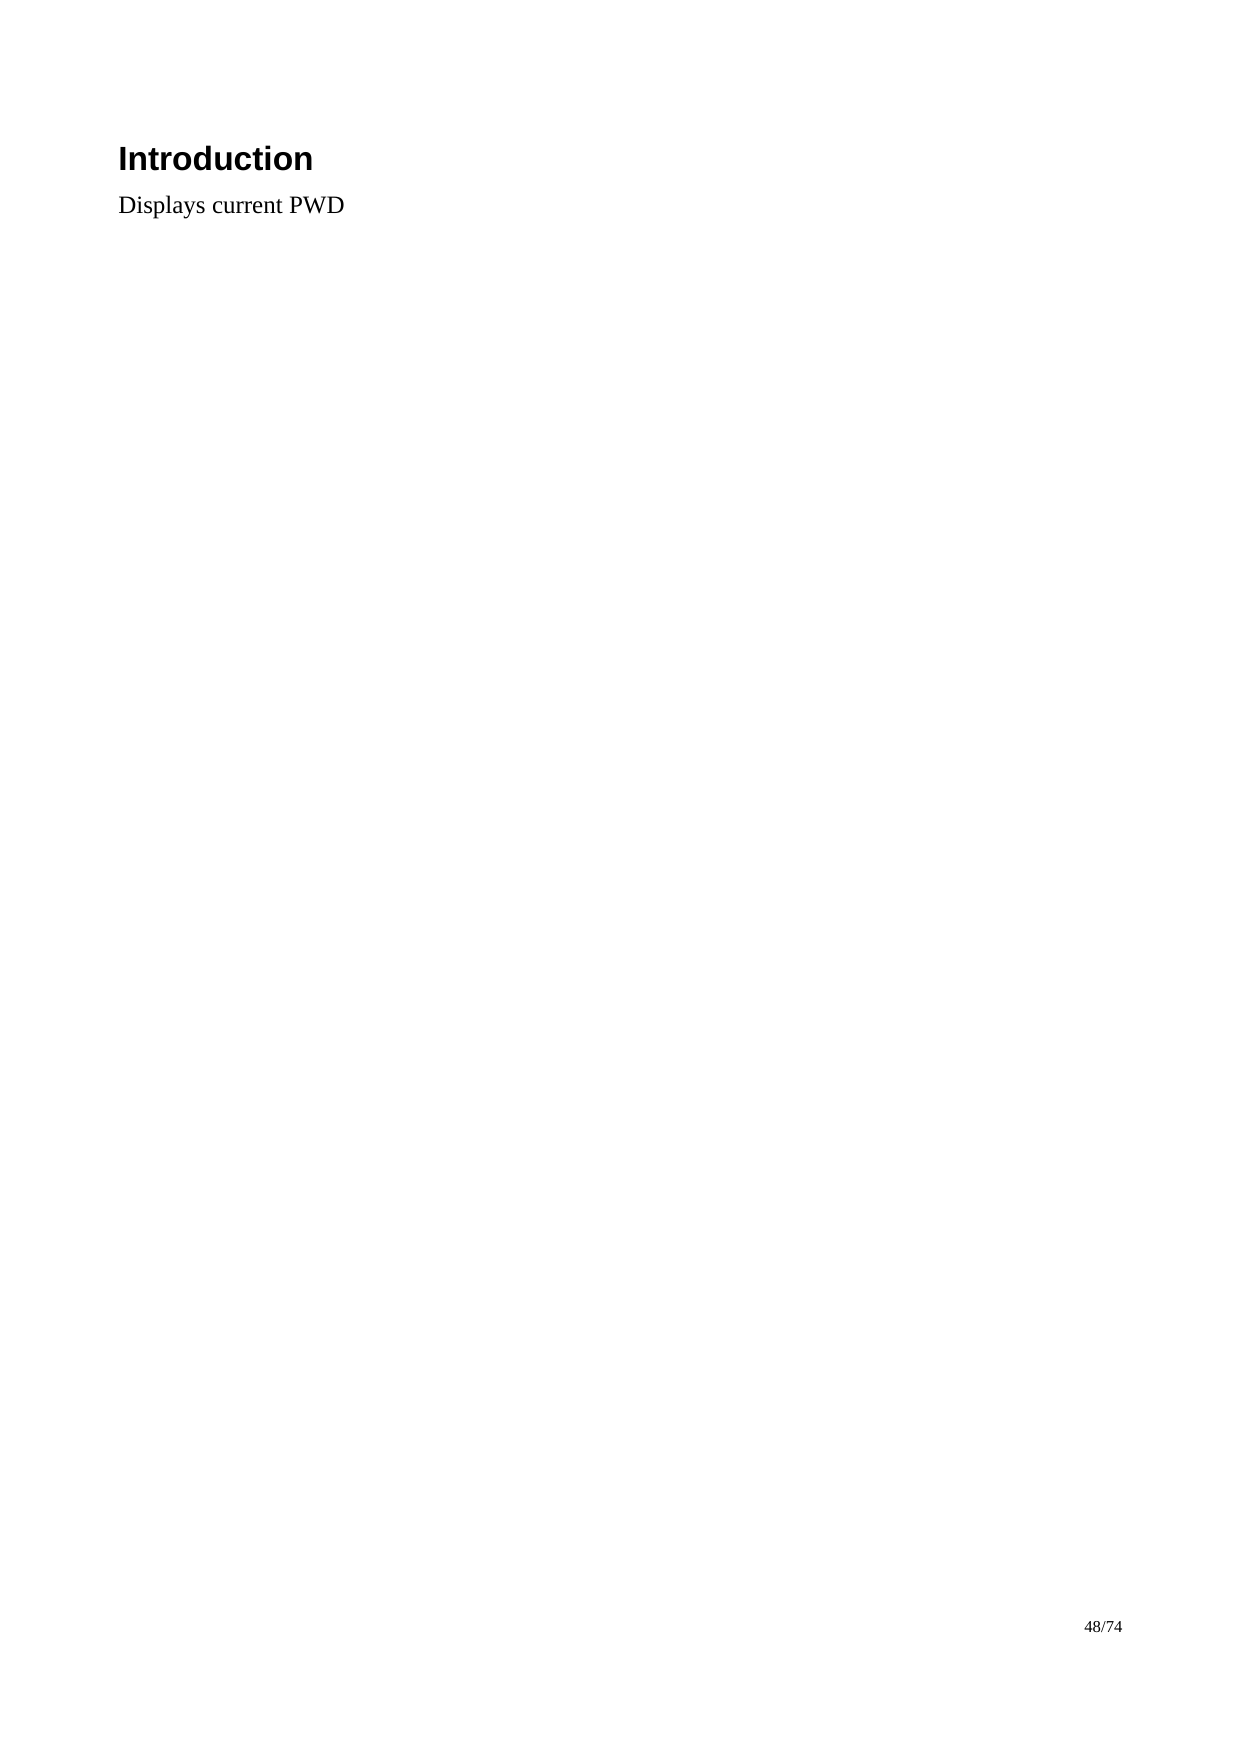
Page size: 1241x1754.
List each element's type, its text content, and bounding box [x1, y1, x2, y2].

subtitle Introduction [118, 139, 1122, 178]
text Displays current PWD [118, 190, 1122, 219]
